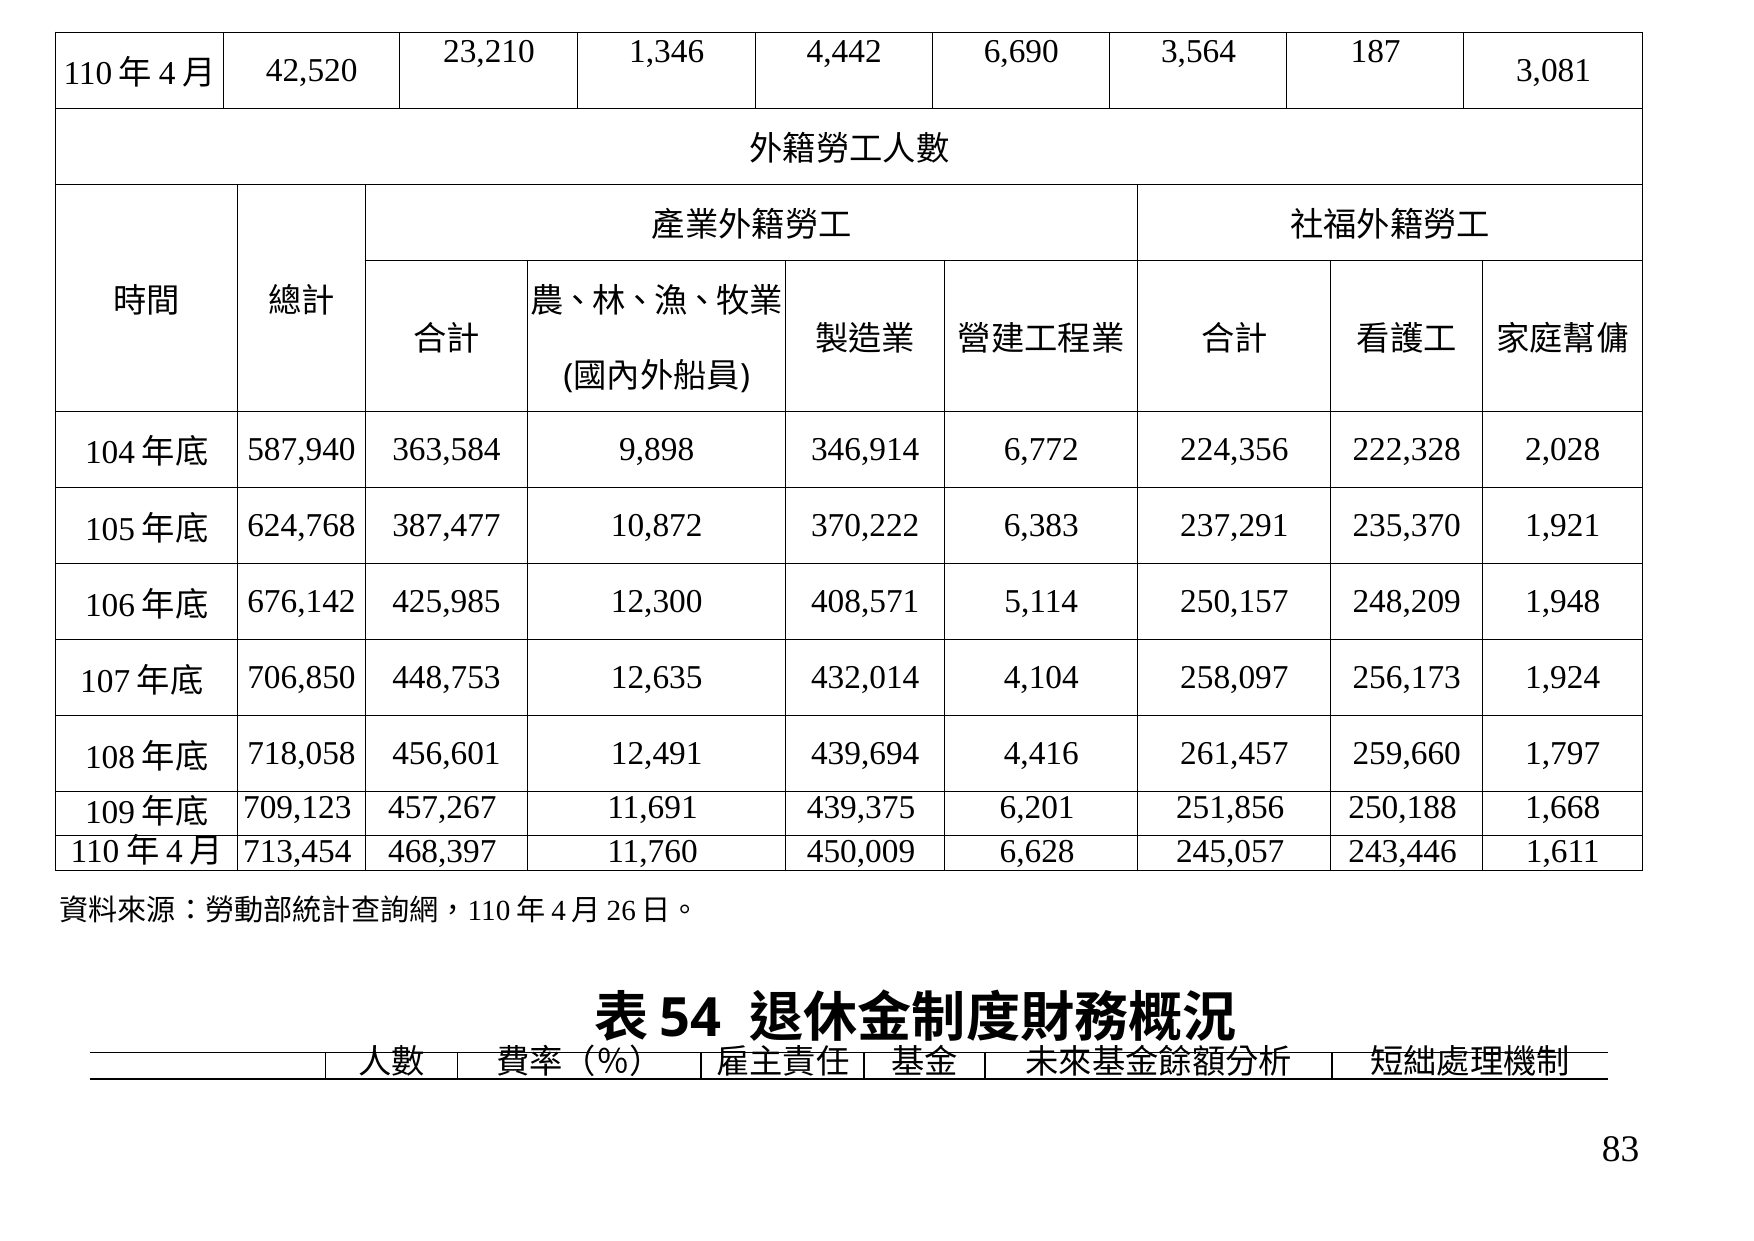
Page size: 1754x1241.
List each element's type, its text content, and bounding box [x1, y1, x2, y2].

table_header [90, 1053, 325, 1078]
table_cell 718,058 [238, 716, 365, 791]
table_cell 432,014 [786, 640, 944, 715]
table_cell 425,985 [366, 564, 527, 639]
table_cell 109年底 [56, 792, 237, 835]
table_header 基金 [865, 1053, 984, 1078]
table_cell 251,856 [1138, 792, 1330, 835]
table_cell 235,370 [1331, 488, 1482, 563]
table_cell 12,300 [528, 564, 785, 639]
table_cell 250,157 [1138, 564, 1330, 639]
table_cell 42,520 [224, 33, 399, 108]
table_cell 6,690 [933, 33, 1109, 108]
table_cell 587,940 [238, 412, 365, 487]
table_cell 看護工 [1331, 261, 1482, 411]
table_cell 時間 [56, 185, 237, 411]
table_cell 製造業 [786, 261, 944, 411]
table_cell 1,948 [1483, 564, 1642, 639]
table_header 短絀處理機制 [1333, 1053, 1608, 1078]
table_cell 259,660 [1331, 716, 1482, 791]
table_cell 107年底 [56, 640, 237, 715]
table_cell 社福外籍勞工 [1138, 185, 1642, 260]
table_cell 250,188 [1331, 792, 1482, 835]
table_cell 713,454 [238, 836, 365, 869]
table_cell 3,564 [1110, 33, 1286, 108]
table_cell 370,222 [786, 488, 944, 563]
table_cell 258,097 [1138, 640, 1330, 715]
table_cell 105年底 [56, 488, 237, 563]
table_cell 產業外籍勞工 [366, 185, 1137, 260]
table_cell 12,491 [528, 716, 785, 791]
table_cell 1,611 [1483, 836, 1642, 869]
table_cell 10,872 [528, 488, 785, 563]
table_cell 合計 [366, 261, 527, 411]
table_cell 9,898 [528, 412, 785, 487]
table_cell 456,601 [366, 716, 527, 791]
table_cell 706,850 [238, 640, 365, 715]
table_cell 457,267 [366, 792, 527, 835]
table_cell 11,760 [528, 836, 785, 869]
table_cell 224,356 [1138, 412, 1330, 487]
table_cell 439,694 [786, 716, 944, 791]
table_cell 104年底 [56, 412, 237, 487]
table_cell 106年底 [56, 564, 237, 639]
table_cell 6,383 [945, 488, 1137, 563]
table_cell 237,291 [1138, 488, 1330, 563]
table_cell 243,446 [1331, 836, 1482, 869]
table_cell 家庭幫傭 [1483, 261, 1642, 411]
table_cell 1,346 [578, 33, 755, 108]
table_cell 245,057 [1138, 836, 1330, 869]
table_cell 4,416 [945, 716, 1137, 791]
table_cell 624,768 [238, 488, 365, 563]
table_header 未來基金餘額分析 [986, 1053, 1331, 1078]
table_cell 709,123 [238, 792, 365, 835]
table_cell 363,584 [366, 412, 527, 487]
table_cell 6,628 [945, 836, 1137, 869]
text 表54 退休金制度財務概況 [59, 973, 1639, 1052]
table_cell 5,114 [945, 564, 1137, 639]
table_cell 256,173 [1331, 640, 1482, 715]
table_cell 468,397 [366, 836, 527, 869]
table_cell 346,914 [786, 412, 944, 487]
table_cell 營建工程業 [945, 261, 1137, 411]
table_cell 261,457 [1138, 716, 1330, 791]
table_cell 448,753 [366, 640, 527, 715]
table_cell 439,375 [786, 792, 944, 835]
table_cell 1,924 [1483, 640, 1642, 715]
table_cell 676,142 [238, 564, 365, 639]
table_cell 1,797 [1483, 716, 1642, 791]
table_cell 6,772 [945, 412, 1137, 487]
table_cell 農、林、漁、牧業(國內外船員) [528, 261, 785, 411]
table_cell 外籍勞工人數 [56, 109, 1642, 184]
table_cell 11,691 [528, 792, 785, 835]
table_cell 4,104 [945, 640, 1137, 715]
table_cell 2,028 [1483, 412, 1642, 487]
table_header 人數 [326, 1053, 457, 1078]
table_cell 110年4月 [56, 836, 237, 869]
table_cell 222,328 [1331, 412, 1482, 487]
table_cell 187 [1287, 33, 1463, 108]
table_cell 3,081 [1464, 33, 1642, 108]
table_cell 合計 [1138, 261, 1330, 411]
table_cell 總計 [238, 185, 365, 411]
table_cell 23,210 [400, 33, 577, 108]
table_cell 387,477 [366, 488, 527, 563]
table_cell 110年4月 [56, 33, 223, 108]
table_header 雇主責任 [702, 1053, 863, 1078]
table_cell 1,921 [1483, 488, 1642, 563]
table_cell 450,009 [786, 836, 944, 869]
table_cell 1,668 [1483, 792, 1642, 835]
table_cell 248,209 [1331, 564, 1482, 639]
text 資料來源：勞動部統計查詢網，110年4月26日。 [59, 871, 1639, 946]
table_cell 108年底 [56, 716, 237, 791]
table_cell 12,635 [528, 640, 785, 715]
table_cell 408,571 [786, 564, 944, 639]
table_header 費率（％） [458, 1053, 700, 1078]
table_cell 6,201 [945, 792, 1137, 835]
table_cell 4,442 [756, 33, 932, 108]
